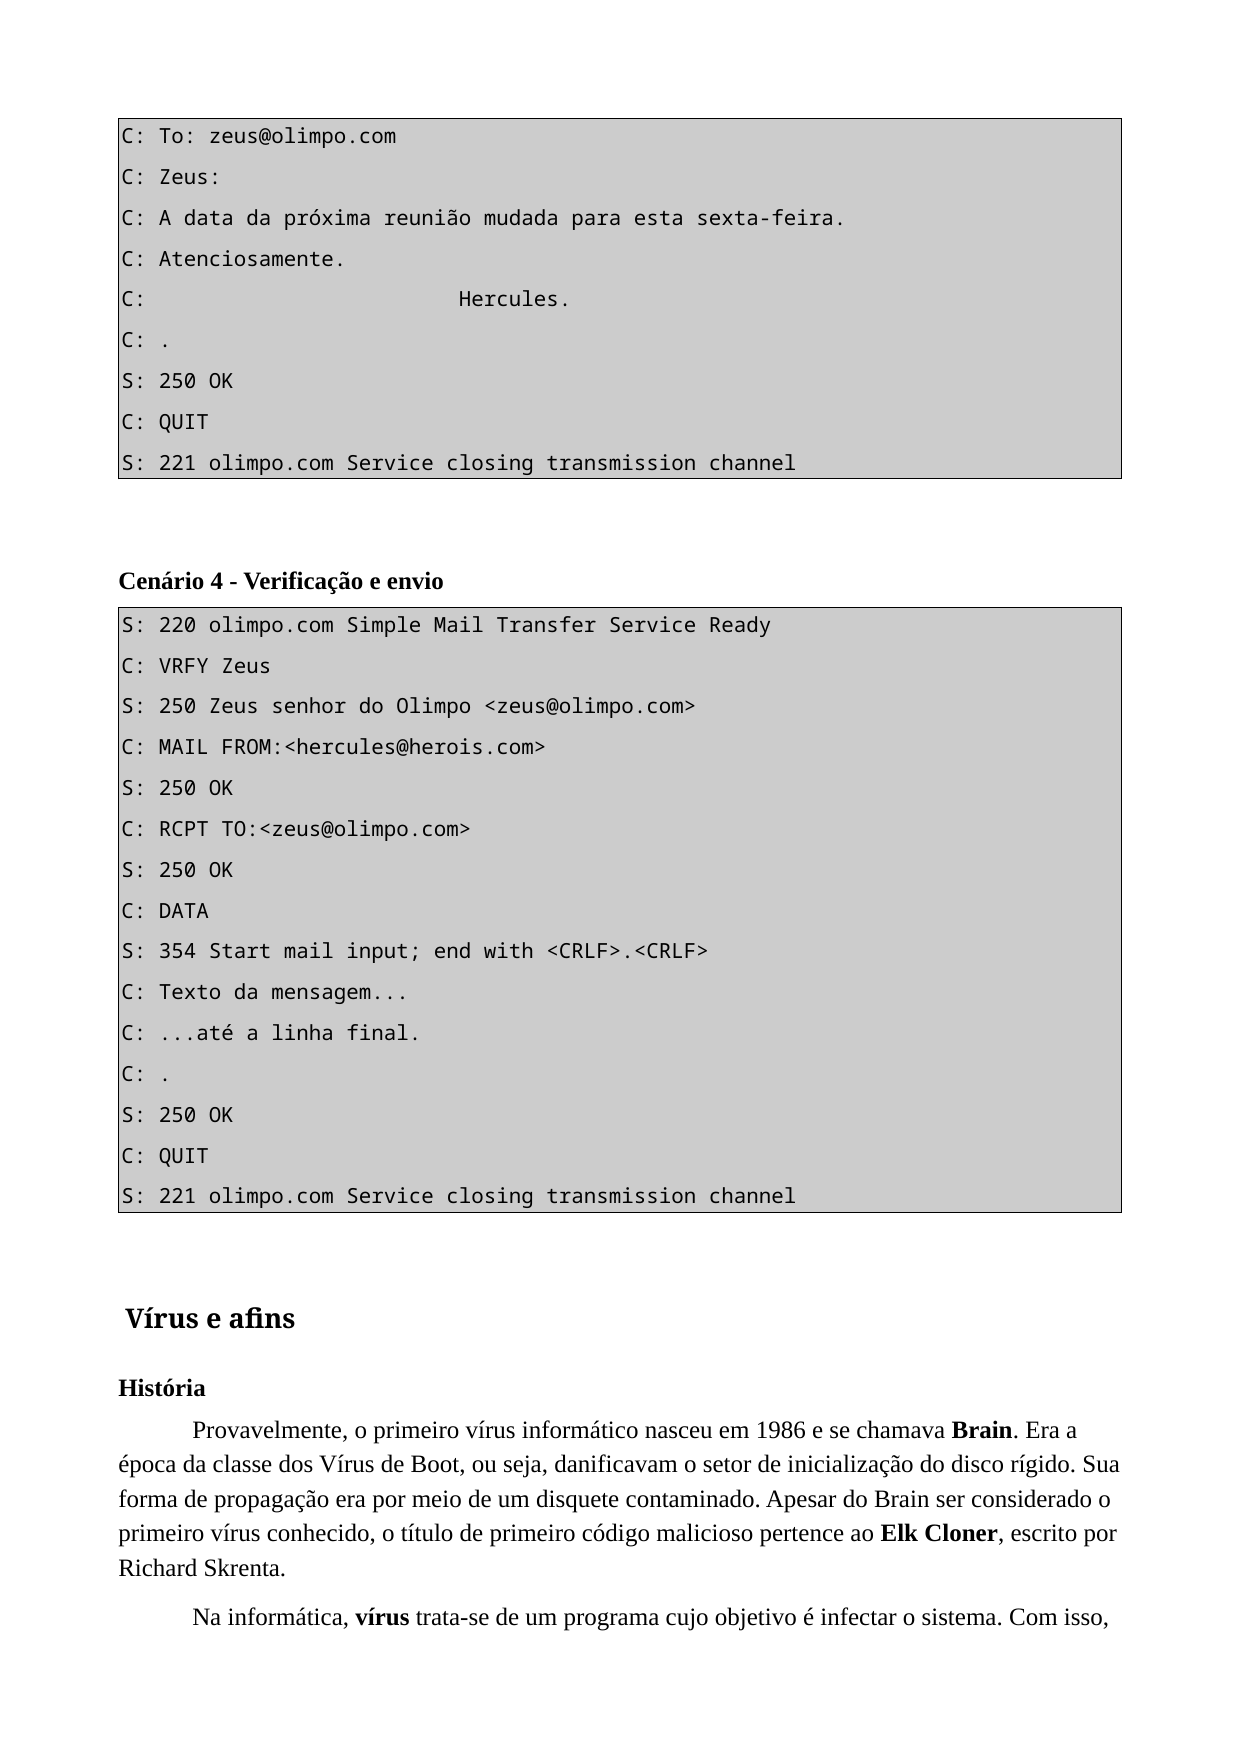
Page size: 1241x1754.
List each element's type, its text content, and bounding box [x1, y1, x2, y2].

text C: Texto da mensagem... [119, 974, 1121, 1006]
text C: Hercules. [119, 281, 1121, 313]
text C: Zeus: [119, 159, 1121, 191]
text S: 250 OK [119, 770, 1121, 802]
text C: RCPT TO:<zeus@olimpo.com> [119, 811, 1121, 843]
text C: DATA [119, 893, 1121, 924]
text C: A data da próxima reunião mudada para esta sexta-feira. [119, 200, 1121, 231]
text Na informática, vírus trata-se de um programa cujo objetivo é infectar o sistema. Com isso, [118, 1602, 1122, 1630]
text S: 221 olimpo.com Service closing transmission channel [119, 445, 1121, 478]
text C: . [119, 1056, 1121, 1088]
text C: QUIT [119, 1138, 1121, 1169]
subtitle Vírus e afins [118, 1299, 1122, 1336]
text C: QUIT [119, 404, 1121, 436]
text S: 250 OK [119, 363, 1121, 395]
text C: Atenciosamente. [119, 241, 1121, 272]
subtitle História [118, 1373, 1122, 1402]
text C: MAIL FROM:<hercules@herois.com> [119, 729, 1121, 761]
subtitle Cenário 4 - Verificação e envio [118, 566, 1122, 594]
text C: ...até a linha final. [119, 1015, 1121, 1047]
text C: To: zeus@olimpo.com [119, 119, 1121, 150]
text S: 250 OK [119, 852, 1121, 883]
text C: VRFY Zeus [119, 648, 1121, 679]
text S: 250 OK [119, 1097, 1121, 1128]
text S: 250 Zeus senhor do Olimpo <zeus@olimpo.com> [119, 688, 1121, 720]
text Provavelmente, o primeiro vírus informático nasceu em 1986 e se chamava Brain. Era a época da classe dos Vírus de Boot, ou seja, danificavam o setor de inicialização do disco rígido. Sua forma de propagação era por meio de um disquete contaminado. Apesar do Brain ser considerado o primeiro vírus conhecido, o título de primeiro código malicioso pertence ao Elk Cloner, escrito por Richard Skrenta. [118, 1415, 1122, 1581]
text S: 221 olimpo.com Service closing transmission channel [119, 1178, 1121, 1212]
text C: . [119, 322, 1121, 354]
text S: 220 olimpo.com Simple Mail Transfer Service Ready [119, 608, 1121, 638]
text S: 354 Start mail input; end with <CRLF>.<CRLF> [119, 933, 1121, 965]
